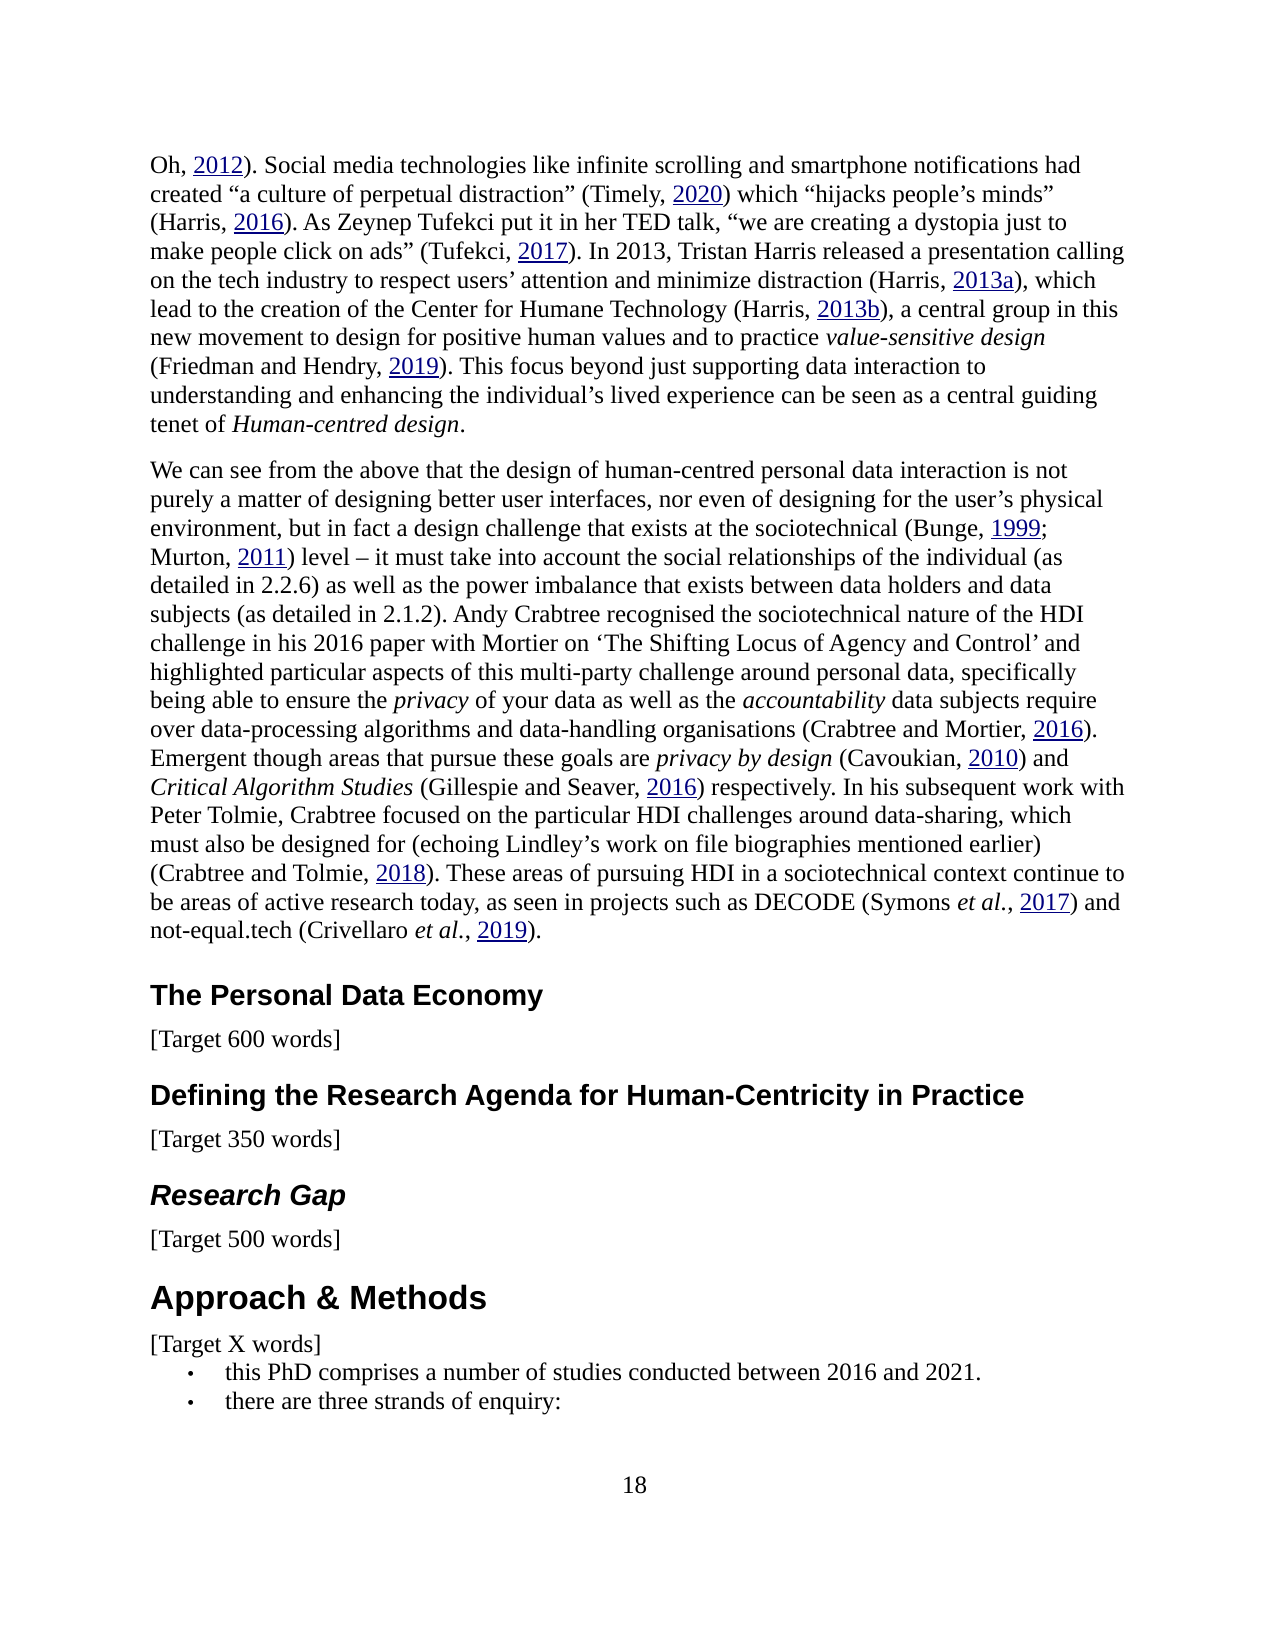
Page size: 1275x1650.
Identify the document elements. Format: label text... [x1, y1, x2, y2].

text [Target 500 words] [150, 1224, 1125, 1252]
subtitle Defining the Research Agenda for Human-Centricity in Practice [150, 1078, 1125, 1111]
subtitle Research Gap [150, 1178, 1125, 1211]
text We can see from the above that the design of human-centred personal data interaction is not purely a matter of designing better user interfaces, nor even of designing for the user’s physical environment, but in fact a design challenge that exists at the sociotechnical (Bunge, 1999; Murton, 2011) level – it must take into account the social relationships of the individual (as detailed in 2.2.6) as well as the power imbalance that exists between data holders and data subjects (as detailed in 2.1.2). Andy Crabtree recognised the sociotechnical nature of the HDI challenge in his 2016 paper with Mortier on ‘The Shifting Locus of Agency and Control’ and highlighted particular aspects of this multi-party challenge around personal data, specifically being able to ensure the privacy of your data as well as the accountability data subjects require over data-processing algorithms and data-handling organisations (Crabtree and Mortier, 2016). Emergent though areas that pursue these goals are privacy by design (Cavoukian, 2010) and Critical Algorithm Studies (Gillespie and Seaver, 2016) respectively. In his subsequent work with Peter Tolmie, Crabtree focused on the particular HDI challenges around data-sharing, which must also be designed for (echoing Lindley’s work on file biographies mentioned earlier) (Crabtree and Tolmie, 2018). These areas of pursuing HDI in a sociotechnical context continue to be areas of active research today, as seen in projects such as DECODE (Symons et al., 2017) and not-equal.tech (Crivellaro et al., 2019). [150, 455, 1125, 944]
text [Target 600 words] [150, 1024, 1125, 1053]
text [Target 350 words] [150, 1124, 1125, 1153]
subtitle Approach & Methods [150, 1277, 1125, 1316]
text Oh, 2012). Social media technologies like infinite scrolling and smartphone notifications had created “a culture of perpetual distraction” (Timely, 2020) which “hijacks people’s minds” (Harris, 2016). As Zeynep Tufekci put it in her TED talk, “we are creating a dystopia just to make people click on ads” (Tufekci, 2017). In 2013, Tristan Harris released a presentation calling on the tech industry to respect users’ attention and minimize distraction (Harris, 2013a), which lead to the creation of the Center for Humane Technology (Harris, 2013b), a central group in this new movement to design for positive human values and to practice value-sensitive design (Friedman and Hendry, 2019). This focus beyond just supporting data interaction to understanding and enhancing the individual’s lived experience can be seen as a central guiding tenet of Human-centred design. [150, 150, 1125, 437]
list there are three strands of enquiry: [187, 1386, 1125, 1415]
list this PhD comprises a number of studies conducted between 2016 and 2021. [187, 1357, 1125, 1386]
subtitle The Personal Data Economy [150, 978, 1125, 1012]
text [Target X words] [150, 1329, 1125, 1357]
